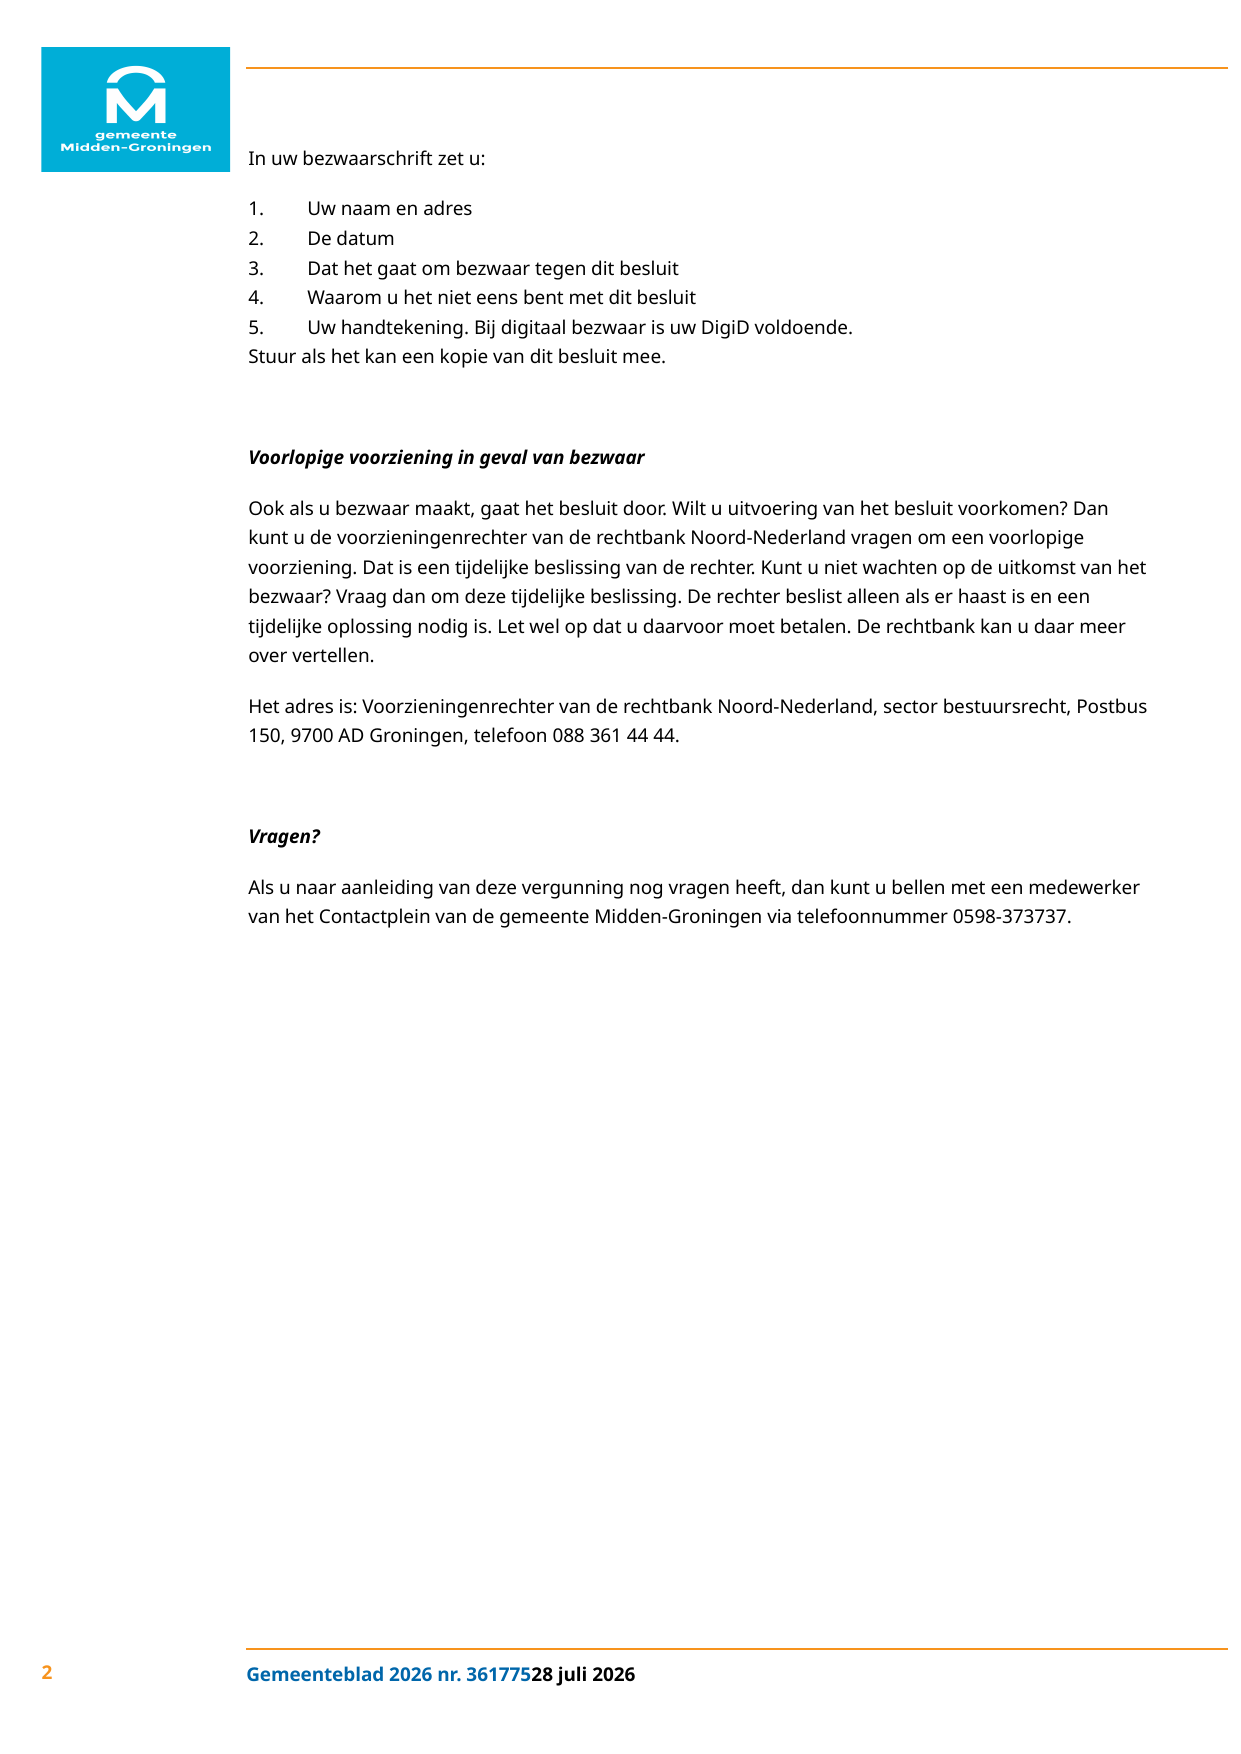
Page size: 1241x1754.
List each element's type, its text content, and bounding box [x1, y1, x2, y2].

list Waarom u het niet eens bent met dit besluit [248, 284, 1152, 310]
list De datum [248, 225, 1152, 251]
picture [184, 146, 190, 153]
text In uw bezwaarschrift zet u: [248, 145, 1152, 171]
list Dat het gaat om bezwaar tegen dit besluit [248, 255, 1152, 281]
text Het adres is: Voorzieningenrechter van de rechtbank Noord-Nederland, sector bestuursrecht, Postbus 150, 9700 AD Groningen, telefoon 088 361 44 44. [248, 693, 1152, 748]
text Als u naar aanleiding van deze vergunning nog vragen heeft, dan kunt u bellen met een medewerker van het Contactplein van de gemeente Midden-Groningen via telefoonnummer 0598-373737. [248, 874, 1152, 929]
list Uw handtekening. Bij digitaal bezwaar is uw DigiD voldoende. [248, 314, 1152, 340]
list Uw naam en adres [248, 196, 1152, 221]
picture [108, 66, 164, 82]
text Vragen? [248, 823, 1152, 849]
text Voorlopige voorziening in geval van bezwaar [248, 444, 1152, 470]
picture [107, 89, 165, 122]
text Stuur als het kan een kopie van dit besluit mee. [248, 343, 1152, 369]
text Ook als u bezwaar maakt, gaat het besluit door. Wilt u uitvoering van het besluit voorkomen? Dan kunt u de voorzieningenrechter van de rechtbank Noord-Nederland vragen om een voorlopige voorziening. Dat is een tijdelijke beslissing van de rechter. Kunt u niet wachten op de uitkomst van het bezwaar? Vraag dan om deze tijdelijke beslissing. De rechter beslist alleen als er haast is en een tijdelijke oplossing nodig is. Let wel op dat u daarvoor moet betalen. De rechtbank kan u daar meer over vertellen. [248, 495, 1152, 668]
